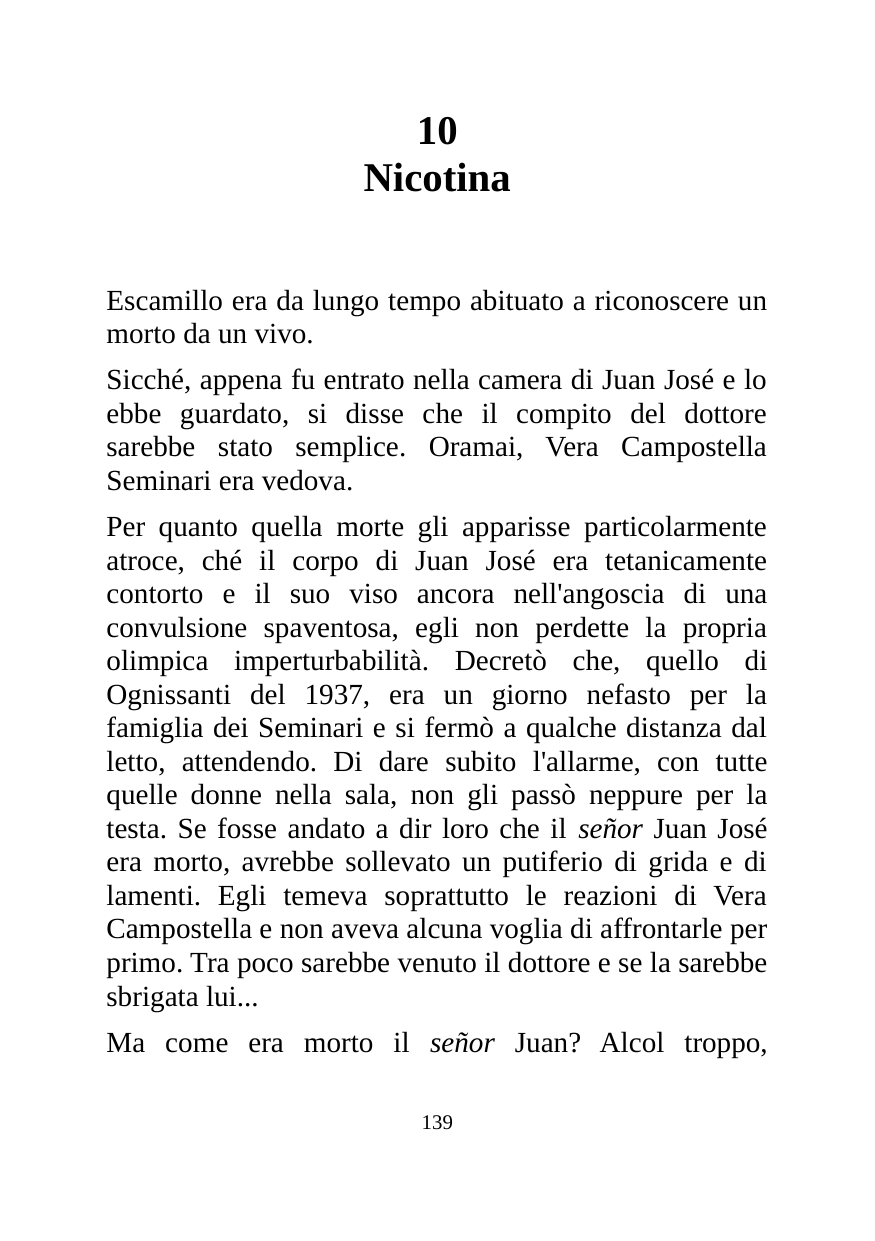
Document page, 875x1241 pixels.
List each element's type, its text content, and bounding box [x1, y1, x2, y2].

subtitle 10 Nicotina [106, 106, 768, 200]
text Ma come era morto il señor Juan? Alcol troppo, [106, 1025, 768, 1058]
text Per quanto quella morte gli apparisse particolarmente atroce, ché il corpo di Juan José era tetanicamente contorto e il suo viso ancora nell'angoscia di una convulsione spaventosa, egli non perdette la propria olimpica imperturbabilità. Decretò che, quello di Ognissanti del 1937, era un giorno nefasto per la famiglia dei Seminari e si fermò a qualche distanza dal letto, attendendo. Di dare subito l'allarme, con tutte quelle donne nella sala, non gli passò neppure per la testa. Se fosse andato a dir loro che il señor Juan José era morto, avrebbe sollevato un putiferio di grida e di lamenti. Egli temeva soprattutto le reazioni di Vera Campostella e non aveva alcuna voglia di affrontarle per primo. Tra poco sarebbe venuto il dottore e se la sarebbe sbrigata lui... [106, 509, 768, 1012]
text Escamillo era da lungo tempo abituato a riconoscere un morto da un vivo. [106, 283, 768, 350]
text Sicché, appena fu entrato nella camera di Juan José e lo ebbe guardato, si disse che il compito del dottore sarebbe stato semplice. Oramai, Vera Campostella Seminari era vedova. [106, 362, 768, 497]
